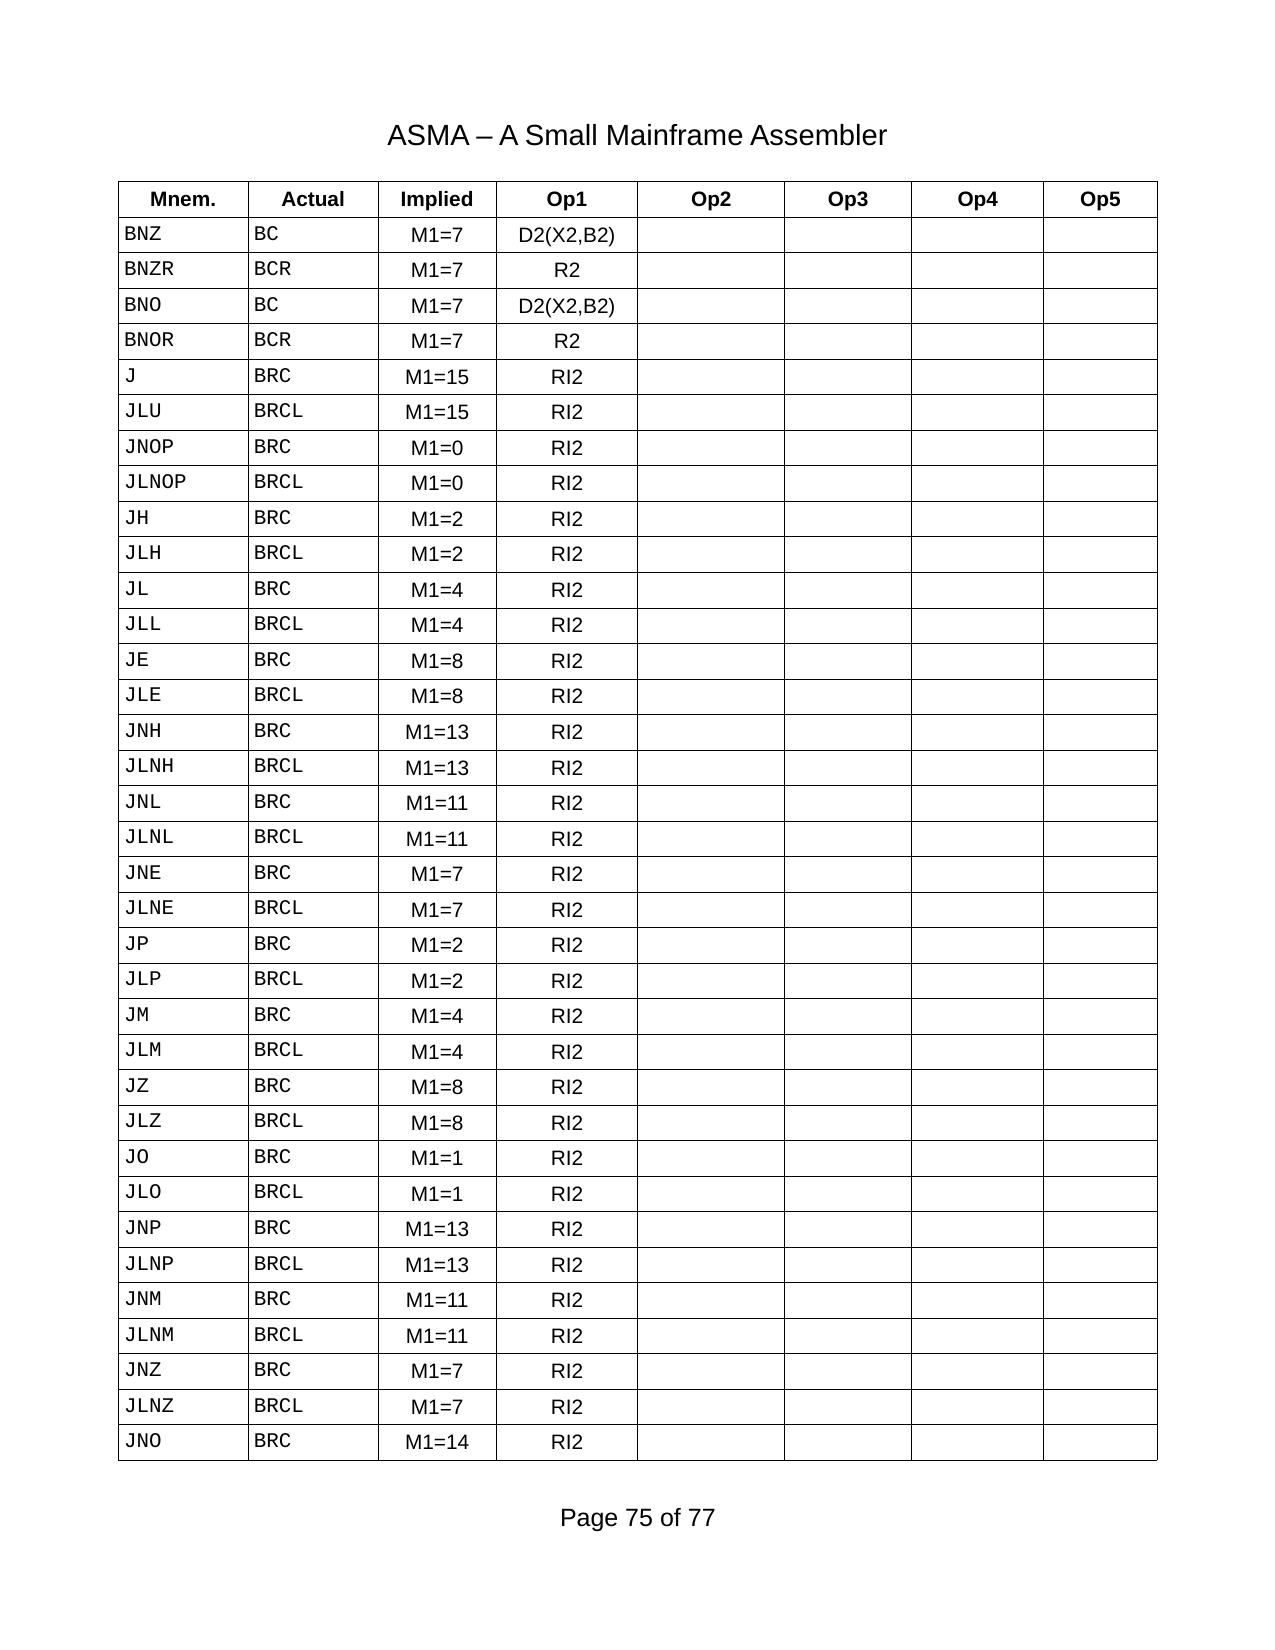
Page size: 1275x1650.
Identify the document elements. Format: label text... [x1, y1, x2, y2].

table_cell [638, 893, 784, 927]
table_cell M1=2 [379, 537, 496, 572]
table_cell [912, 253, 1043, 288]
table_cell RI2 [497, 502, 637, 536]
table_cell [638, 1070, 784, 1105]
table_cell [912, 786, 1043, 821]
table_cell BNO [119, 289, 248, 323]
table_cell [1044, 1354, 1157, 1389]
table_cell BRCL [249, 751, 378, 785]
table_cell [912, 1212, 1043, 1247]
table_cell [1044, 1035, 1157, 1069]
table_cell [638, 928, 784, 963]
table_cell [912, 1283, 1043, 1318]
table_cell M1=11 [379, 786, 496, 821]
table_cell RI2 [497, 999, 637, 1034]
table_cell [785, 928, 911, 963]
table_cell [785, 822, 911, 856]
table_cell JLNL [119, 822, 248, 856]
table_cell [785, 644, 911, 678]
table_cell JE [119, 644, 248, 678]
table_cell M1=4 [379, 1035, 496, 1069]
table_cell [785, 1248, 911, 1282]
table_cell [785, 1035, 911, 1069]
table_cell JZ [119, 1070, 248, 1105]
table_cell [1044, 466, 1157, 501]
table_cell M1=7 [379, 253, 496, 288]
table_cell M1=8 [379, 680, 496, 714]
table_cell [1044, 1425, 1157, 1460]
table_cell M1=11 [379, 1283, 496, 1318]
table_cell BRCL [249, 466, 378, 501]
table_cell [638, 1319, 784, 1353]
table_cell JLP [119, 964, 248, 998]
table_cell [638, 466, 784, 501]
table_cell [912, 1177, 1043, 1211]
table_cell [638, 218, 784, 252]
table_cell BC [249, 218, 378, 252]
table_cell [1044, 786, 1157, 821]
table_cell RI2 [497, 715, 637, 749]
table_cell [638, 1248, 784, 1282]
table_cell RI2 [497, 822, 637, 856]
table_cell [1044, 928, 1157, 963]
table_cell [638, 324, 784, 359]
table_cell [1044, 680, 1157, 714]
table_cell [638, 1283, 784, 1318]
table_cell [1044, 289, 1157, 323]
table_cell RI2 [497, 751, 637, 785]
table_cell BRCL [249, 1248, 378, 1282]
table_cell [785, 395, 911, 430]
table_cell D2(X2,B2) [497, 289, 637, 323]
table_cell BRC [249, 786, 378, 821]
table_cell [912, 537, 1043, 572]
table_cell M1=0 [379, 466, 496, 501]
table_cell RI2 [497, 928, 637, 963]
table_cell RI2 [497, 609, 637, 643]
table_cell RI2 [497, 644, 637, 678]
table_cell RI2 [497, 431, 637, 465]
table_cell M1=4 [379, 999, 496, 1034]
table_cell [638, 751, 784, 785]
table_cell [638, 1035, 784, 1069]
table_cell BRC [249, 928, 378, 963]
table_cell [638, 715, 784, 749]
table_cell BRC [249, 573, 378, 607]
table_cell [912, 1248, 1043, 1282]
table_cell [912, 715, 1043, 749]
table_cell [638, 1212, 784, 1247]
table_cell JP [119, 928, 248, 963]
table_cell [912, 289, 1043, 323]
table_cell RI2 [497, 1141, 637, 1176]
table_cell JLNM [119, 1319, 248, 1353]
table_cell [1044, 715, 1157, 749]
table_cell J [119, 360, 248, 394]
table_header Actual [249, 182, 378, 217]
table_cell [1044, 1248, 1157, 1282]
table_cell [912, 999, 1043, 1034]
table_cell [638, 1390, 784, 1424]
table_cell [785, 1425, 911, 1460]
table_cell BRCL [249, 1390, 378, 1424]
table_cell BRCL [249, 395, 378, 430]
table_cell BCR [249, 253, 378, 288]
table_cell RI2 [497, 1070, 637, 1105]
table_cell BRC [249, 1354, 378, 1389]
table_cell [912, 1070, 1043, 1105]
table_cell RI2 [497, 466, 637, 501]
table_cell [1044, 1319, 1157, 1353]
table_cell [785, 502, 911, 536]
table_cell [912, 218, 1043, 252]
table_header Op2 [638, 182, 784, 217]
table_cell JLNZ [119, 1390, 248, 1424]
table_cell [912, 1106, 1043, 1140]
table_cell BRCL [249, 1177, 378, 1211]
table_cell RI2 [497, 1354, 637, 1389]
table_cell [912, 573, 1043, 607]
table_cell JO [119, 1141, 248, 1176]
table_header Op3 [785, 182, 911, 217]
table_cell [638, 502, 784, 536]
table_cell RI2 [497, 1106, 637, 1140]
table_cell [1044, 1283, 1157, 1318]
table_header Op1 [497, 182, 637, 217]
table_cell [785, 1070, 911, 1105]
table_cell M1=15 [379, 360, 496, 394]
table_cell [638, 964, 784, 998]
table_cell BRC [249, 715, 378, 749]
table_header Op5 [1044, 182, 1157, 217]
table_cell [1044, 822, 1157, 856]
table_cell JLNOP [119, 466, 248, 501]
table_cell [1044, 1390, 1157, 1424]
table_cell [638, 289, 784, 323]
table_cell [638, 1106, 784, 1140]
table_cell RI2 [497, 360, 637, 394]
table_header Implied [379, 182, 496, 217]
table_cell M1=7 [379, 324, 496, 359]
table_cell [1044, 1212, 1157, 1247]
table_cell BRC [249, 360, 378, 394]
table_header Op4 [912, 182, 1043, 217]
table_cell BRC [249, 1283, 378, 1318]
table_cell M1=1 [379, 1177, 496, 1211]
table_cell M1=2 [379, 964, 496, 998]
table_cell JLU [119, 395, 248, 430]
table_cell BRCL [249, 964, 378, 998]
table_cell BRC [249, 644, 378, 678]
table_cell [1044, 253, 1157, 288]
table_cell BCR [249, 324, 378, 359]
table_cell [912, 431, 1043, 465]
table_cell RI2 [497, 1390, 637, 1424]
table_cell D2(X2,B2) [497, 218, 637, 252]
table_cell [638, 395, 784, 430]
table_cell [1044, 1141, 1157, 1176]
table_cell [785, 999, 911, 1034]
table_cell RI2 [497, 964, 637, 998]
table_cell [638, 253, 784, 288]
table_cell [638, 822, 784, 856]
table_cell M1=11 [379, 1319, 496, 1353]
table_cell [1044, 502, 1157, 536]
table_cell [912, 1425, 1043, 1460]
table_cell [1044, 218, 1157, 252]
table_cell RI2 [497, 1283, 637, 1318]
table_cell [785, 751, 911, 785]
table_cell JLNE [119, 893, 248, 927]
table_cell RI2 [497, 1248, 637, 1282]
table_cell M1=8 [379, 1106, 496, 1140]
table_cell M1=0 [379, 431, 496, 465]
table_header Mnem. [119, 182, 248, 217]
table_cell JLH [119, 537, 248, 572]
table_cell [785, 1283, 911, 1318]
table_cell M1=13 [379, 751, 496, 785]
table_cell JL [119, 573, 248, 607]
table_cell [912, 680, 1043, 714]
table_cell M1=8 [379, 1070, 496, 1105]
table_cell [1044, 999, 1157, 1034]
table_cell BNZ [119, 218, 248, 252]
table_cell BRC [249, 502, 378, 536]
table_cell [1044, 1070, 1157, 1105]
table_cell [912, 1035, 1043, 1069]
table_cell [912, 1390, 1043, 1424]
table_cell RI2 [497, 857, 637, 892]
table_cell [912, 609, 1043, 643]
table_cell BC [249, 289, 378, 323]
table_cell BRC [249, 1212, 378, 1247]
table_cell JNO [119, 1425, 248, 1460]
table_cell BRC [249, 1425, 378, 1460]
table_cell [912, 751, 1043, 785]
table_cell BRCL [249, 1106, 378, 1140]
table_cell [912, 857, 1043, 892]
table_cell [785, 466, 911, 501]
table_cell [785, 360, 911, 394]
table_cell M1=14 [379, 1425, 496, 1460]
table_cell RI2 [497, 893, 637, 927]
table_cell JNH [119, 715, 248, 749]
table_cell JNZ [119, 1354, 248, 1389]
table_cell BRC [249, 1141, 378, 1176]
table_cell BNZR [119, 253, 248, 288]
table_cell BRC [249, 999, 378, 1034]
table_cell [785, 253, 911, 288]
table_cell [912, 324, 1043, 359]
table_cell [1044, 893, 1157, 927]
table_cell [785, 431, 911, 465]
table_cell BRC [249, 431, 378, 465]
table_cell [638, 1141, 784, 1176]
table_cell [785, 573, 911, 607]
table_cell BRCL [249, 1035, 378, 1069]
table_cell [785, 218, 911, 252]
table_cell [912, 395, 1043, 430]
table_cell [638, 360, 784, 394]
table_cell [785, 1354, 911, 1389]
table_cell [785, 893, 911, 927]
table_cell M1=7 [379, 857, 496, 892]
table_cell [1044, 537, 1157, 572]
table_cell JLZ [119, 1106, 248, 1140]
table_cell M1=13 [379, 1212, 496, 1247]
table_cell [1044, 324, 1157, 359]
table_cell [785, 537, 911, 572]
table_cell BRCL [249, 893, 378, 927]
table_cell M1=4 [379, 609, 496, 643]
table_cell BRCL [249, 609, 378, 643]
table_cell BRCL [249, 537, 378, 572]
table_cell JM [119, 999, 248, 1034]
table_cell M1=7 [379, 1390, 496, 1424]
table_cell [912, 466, 1043, 501]
table_cell [1044, 1177, 1157, 1211]
table_cell M1=4 [379, 573, 496, 607]
table_cell M1=7 [379, 218, 496, 252]
table_cell [638, 431, 784, 465]
table_cell [912, 1354, 1043, 1389]
table_cell [638, 644, 784, 678]
table_cell RI2 [497, 1319, 637, 1353]
table_cell [912, 893, 1043, 927]
table_cell RI2 [497, 1035, 637, 1069]
table_cell JLE [119, 680, 248, 714]
table_cell [912, 928, 1043, 963]
table_cell JLNP [119, 1248, 248, 1282]
table_cell M1=8 [379, 644, 496, 678]
table_cell JNP [119, 1212, 248, 1247]
table_cell BRCL [249, 822, 378, 856]
table_cell M1=2 [379, 502, 496, 536]
table_cell [912, 964, 1043, 998]
table_cell BRC [249, 857, 378, 892]
table_cell JLL [119, 609, 248, 643]
table_cell [785, 680, 911, 714]
table_cell R2 [497, 324, 637, 359]
table_cell [912, 822, 1043, 856]
table_cell M1=1 [379, 1141, 496, 1176]
table_cell [785, 609, 911, 643]
table_cell M1=15 [379, 395, 496, 430]
table_cell [785, 1390, 911, 1424]
table_cell BNOR [119, 324, 248, 359]
table_cell RI2 [497, 573, 637, 607]
table_cell [1044, 431, 1157, 465]
table_cell [638, 786, 784, 821]
table_cell JNOP [119, 431, 248, 465]
table_cell JNL [119, 786, 248, 821]
table_cell M1=7 [379, 893, 496, 927]
table_cell R2 [497, 253, 637, 288]
table_cell [912, 502, 1043, 536]
table_cell [1044, 1106, 1157, 1140]
table_cell [1044, 360, 1157, 394]
table_cell JNM [119, 1283, 248, 1318]
table_cell [785, 786, 911, 821]
table_cell [1044, 395, 1157, 430]
table_cell BRCL [249, 1319, 378, 1353]
table_cell RI2 [497, 1425, 637, 1460]
table_cell M1=13 [379, 715, 496, 749]
table_cell M1=7 [379, 1354, 496, 1389]
table_cell [638, 857, 784, 892]
table_cell [785, 1177, 911, 1211]
table_cell JNE [119, 857, 248, 892]
table_cell [1044, 751, 1157, 785]
table_cell RI2 [497, 537, 637, 572]
table_cell [638, 609, 784, 643]
table_cell [638, 537, 784, 572]
table_cell [638, 680, 784, 714]
table_cell [912, 1319, 1043, 1353]
table_cell [1044, 609, 1157, 643]
table_cell BRCL [249, 680, 378, 714]
table_cell JLO [119, 1177, 248, 1211]
table_cell [638, 999, 784, 1034]
table_cell [912, 644, 1043, 678]
table_cell [1044, 573, 1157, 607]
table_cell [785, 1212, 911, 1247]
table_cell RI2 [497, 1212, 637, 1247]
table_cell M1=7 [379, 289, 496, 323]
table_cell [638, 573, 784, 607]
table_cell [1044, 857, 1157, 892]
table_cell M1=2 [379, 928, 496, 963]
table_cell [638, 1177, 784, 1211]
table_cell [638, 1354, 784, 1389]
table_cell [785, 1106, 911, 1140]
table_cell JH [119, 502, 248, 536]
table_cell [785, 1141, 911, 1176]
table_cell RI2 [497, 1177, 637, 1211]
table_cell [785, 324, 911, 359]
table_cell [912, 1141, 1043, 1176]
table_cell RI2 [497, 395, 637, 430]
table_cell M1=13 [379, 1248, 496, 1282]
table_cell BRC [249, 1070, 378, 1105]
table_cell [785, 1319, 911, 1353]
table_cell RI2 [497, 786, 637, 821]
table_cell [912, 360, 1043, 394]
table_cell [785, 857, 911, 892]
table_cell [1044, 644, 1157, 678]
table_cell JLM [119, 1035, 248, 1069]
table_cell [785, 715, 911, 749]
table_cell RI2 [497, 680, 637, 714]
table_cell [1044, 964, 1157, 998]
table_cell [785, 964, 911, 998]
table_cell [638, 1425, 784, 1460]
table_cell M1=11 [379, 822, 496, 856]
table_cell [785, 289, 911, 323]
table_cell JLNH [119, 751, 248, 785]
